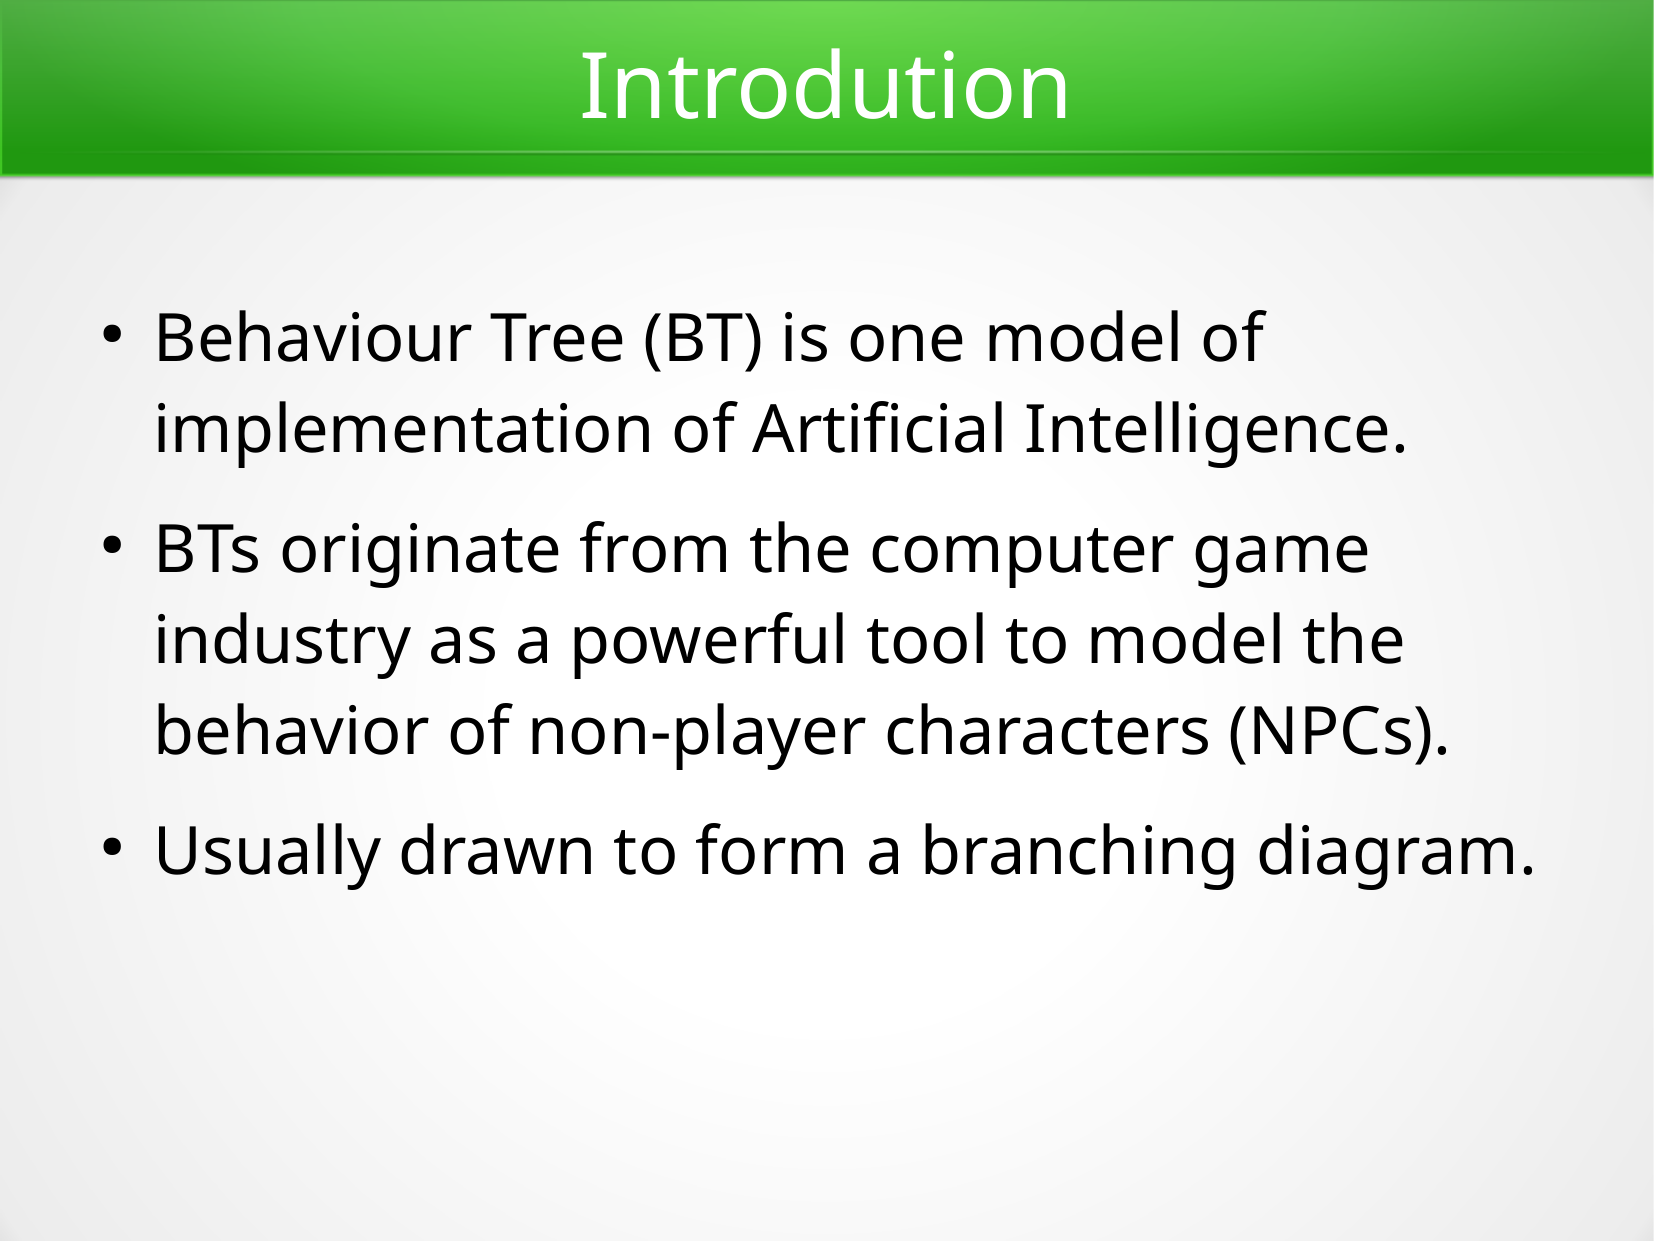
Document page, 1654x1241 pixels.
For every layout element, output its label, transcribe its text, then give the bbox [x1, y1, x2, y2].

list Behaviour Tree (BT) is one model of implementation of Artificial Intelligence. BTs originate from the computer game industry as a powerful tool to model the behavior of non-player characters (NPCs). Usually drawn to form a branching diagram. [82, 290, 1571, 1010]
picture [0, 0, 1654, 1241]
title Introdution [82, 11, 1571, 154]
